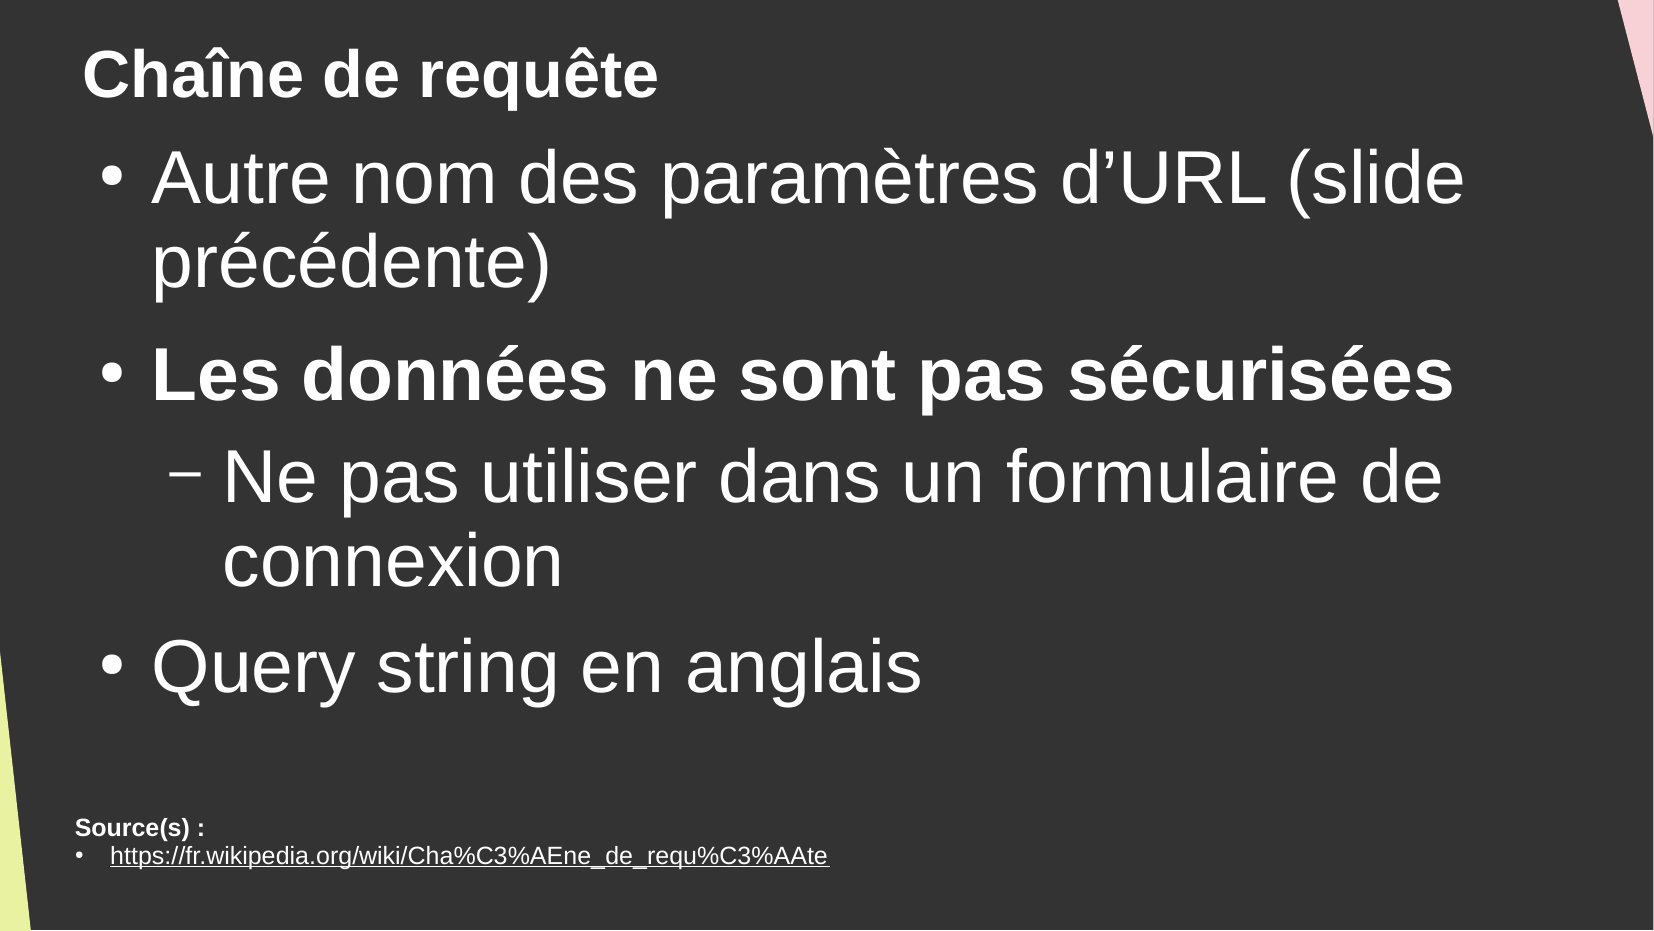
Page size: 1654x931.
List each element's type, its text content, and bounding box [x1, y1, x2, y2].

text_box [0, 651, 31, 931]
list Autre nom des paramètres d’URL (slide précédente) Les données ne sont pas sécurisées Ne pas utiliser dans un formulaire de connexion Query string en anglais [80, 135, 1605, 733]
text_box Source(s) : https://fr.wikipedia.org/wiki/Cha%C3%AEne_de_requ%C3%AAte [60, 806, 1546, 905]
text_box [1617, 0, 1654, 140]
title Chaîne de requête [82, 37, 1571, 114]
